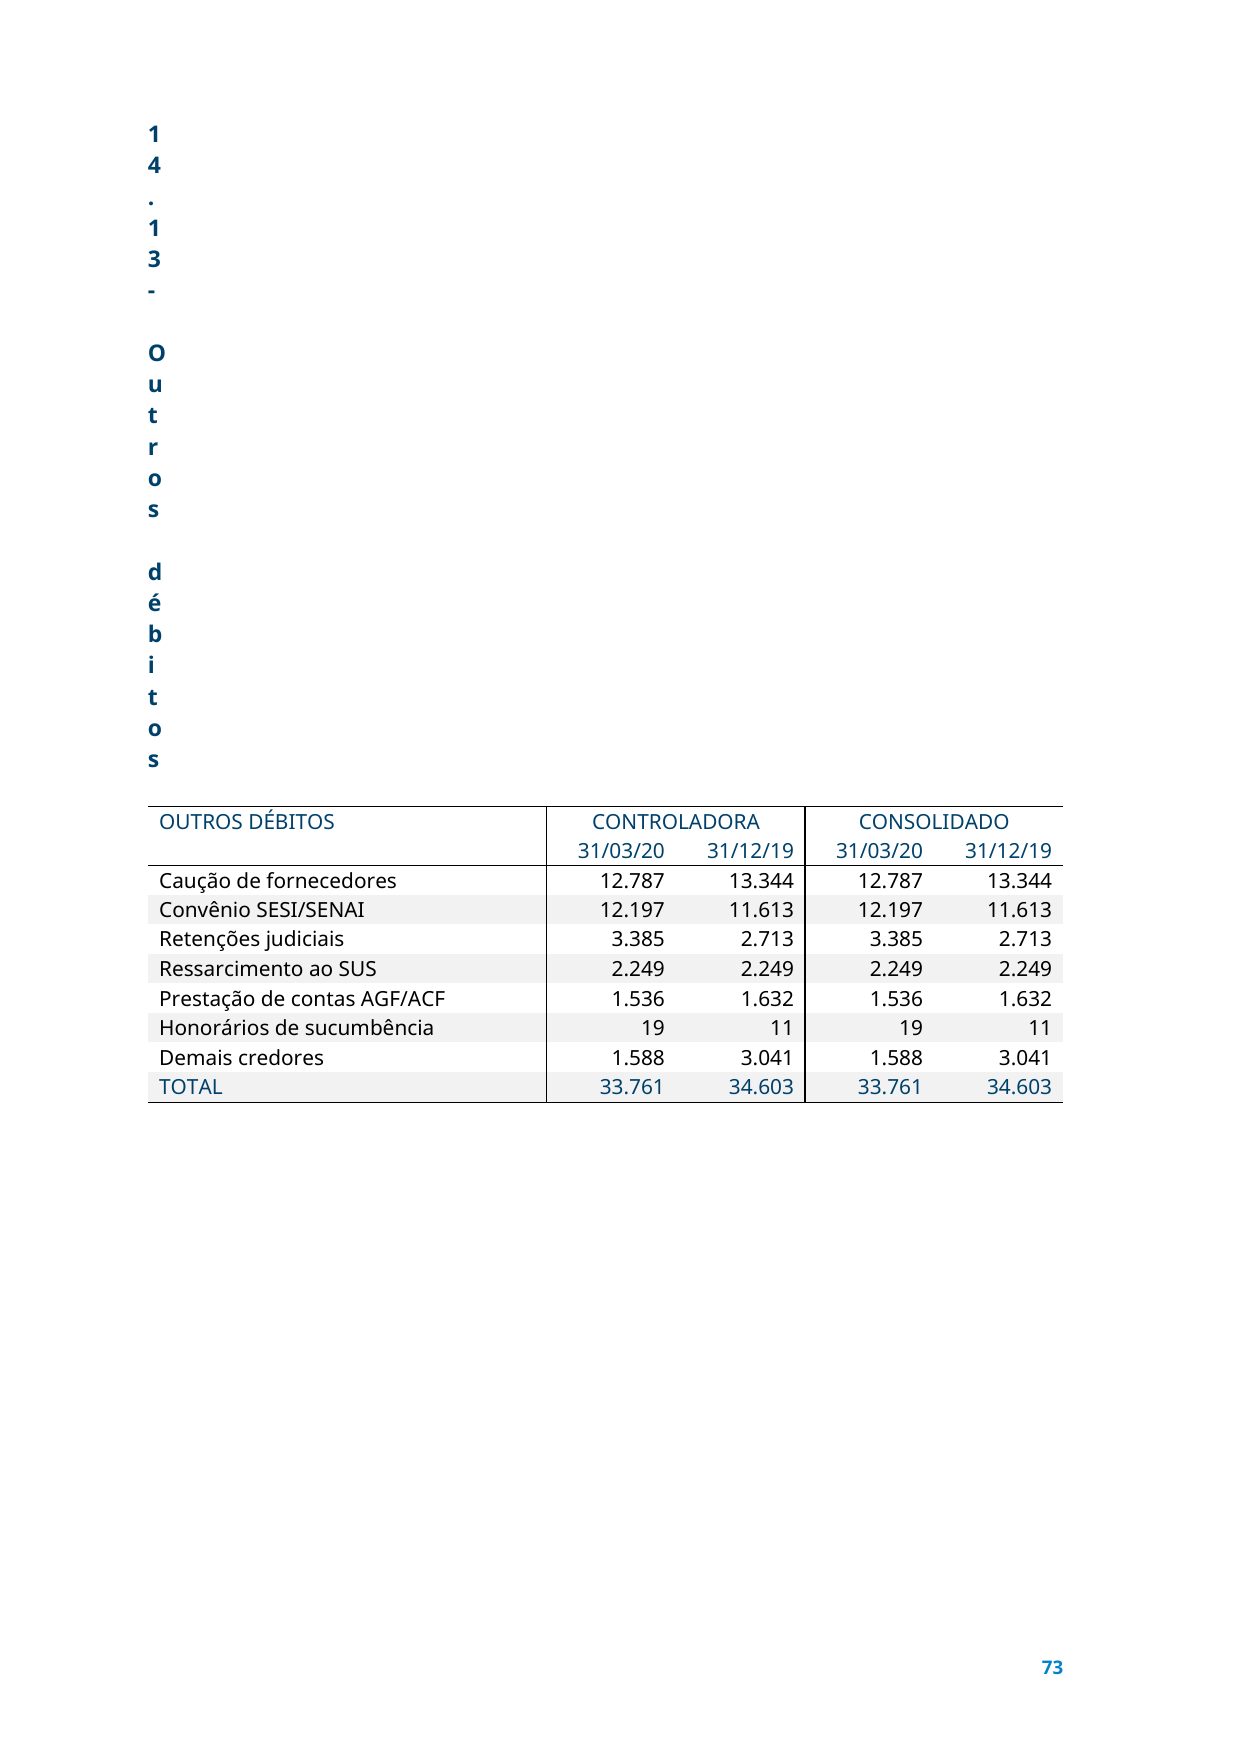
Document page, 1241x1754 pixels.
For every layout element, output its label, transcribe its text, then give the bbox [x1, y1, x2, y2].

table_cell 12.197 [547, 895, 676, 924]
table_cell [518, 983, 546, 1013]
table_cell Honorários de sucumbência [148, 1013, 518, 1042]
table_cell Prestação de contas AGF/ACF [148, 983, 518, 1013]
table_cell 31/03/20 [806, 835, 934, 865]
table_cell 19 [806, 1013, 934, 1042]
table_cell [518, 1043, 546, 1072]
table_cell 31/12/19 [676, 835, 804, 865]
table_cell 12.787 [806, 866, 934, 894]
table_cell 1.588 [806, 1043, 934, 1072]
table_cell 33.761 [806, 1072, 934, 1102]
table_cell 3.041 [676, 1043, 804, 1072]
table_cell 3.385 [547, 924, 676, 954]
table_cell 2.713 [934, 924, 1063, 954]
table_cell 34.603 [934, 1072, 1063, 1102]
table_cell 1.536 [806, 983, 934, 1013]
table_cell 2.713 [676, 924, 804, 954]
table_cell Ressarcimento ao SUS [148, 954, 518, 983]
table_header CONSOLIDADO [806, 807, 1063, 835]
table_cell 2.249 [806, 954, 934, 983]
table_cell 1.632 [934, 983, 1063, 1013]
table_cell [518, 835, 546, 865]
table_cell 2.249 [547, 954, 676, 983]
table_cell [518, 895, 546, 924]
table_cell 31/12/19 [934, 835, 1063, 865]
table_cell 11 [676, 1013, 804, 1042]
table_cell 11 [934, 1013, 1063, 1042]
table_header CONTROLADORA [547, 807, 804, 835]
table_cell Caução de fornecedores [148, 866, 518, 894]
table_cell Convênio SESI/SENAI [148, 895, 518, 924]
table_cell 31/03/20 [547, 835, 676, 865]
table_cell TOTAL [148, 1072, 518, 1102]
table_cell Retenções judiciais [148, 924, 518, 954]
table_header OUTROS DÉBITOS [148, 807, 518, 835]
table_cell [518, 1013, 546, 1042]
table_cell Demais credores [148, 1043, 518, 1072]
table_cell 33.761 [547, 1072, 676, 1102]
table_cell 11.613 [934, 895, 1063, 924]
table_cell 1.536 [547, 983, 676, 1013]
table_cell 13.344 [934, 866, 1063, 894]
table_cell 3.385 [806, 924, 934, 954]
table_cell 13.344 [676, 866, 804, 894]
table_cell 2.249 [934, 954, 1063, 983]
table_cell [518, 954, 546, 983]
table_cell [518, 924, 546, 954]
table_cell [518, 866, 546, 894]
table_header [518, 807, 546, 835]
table_cell [518, 1072, 546, 1102]
table_cell 11.613 [676, 895, 804, 924]
table_cell 2.249 [676, 954, 804, 983]
table_cell 1.588 [547, 1043, 676, 1072]
table_cell 19 [547, 1013, 676, 1042]
table_cell 12.787 [547, 866, 676, 894]
table_cell 1.632 [676, 983, 804, 1013]
table_cell 34.603 [676, 1072, 804, 1102]
table_cell 12.197 [806, 895, 934, 924]
table_cell [148, 835, 518, 865]
table_cell 3.041 [934, 1043, 1063, 1072]
